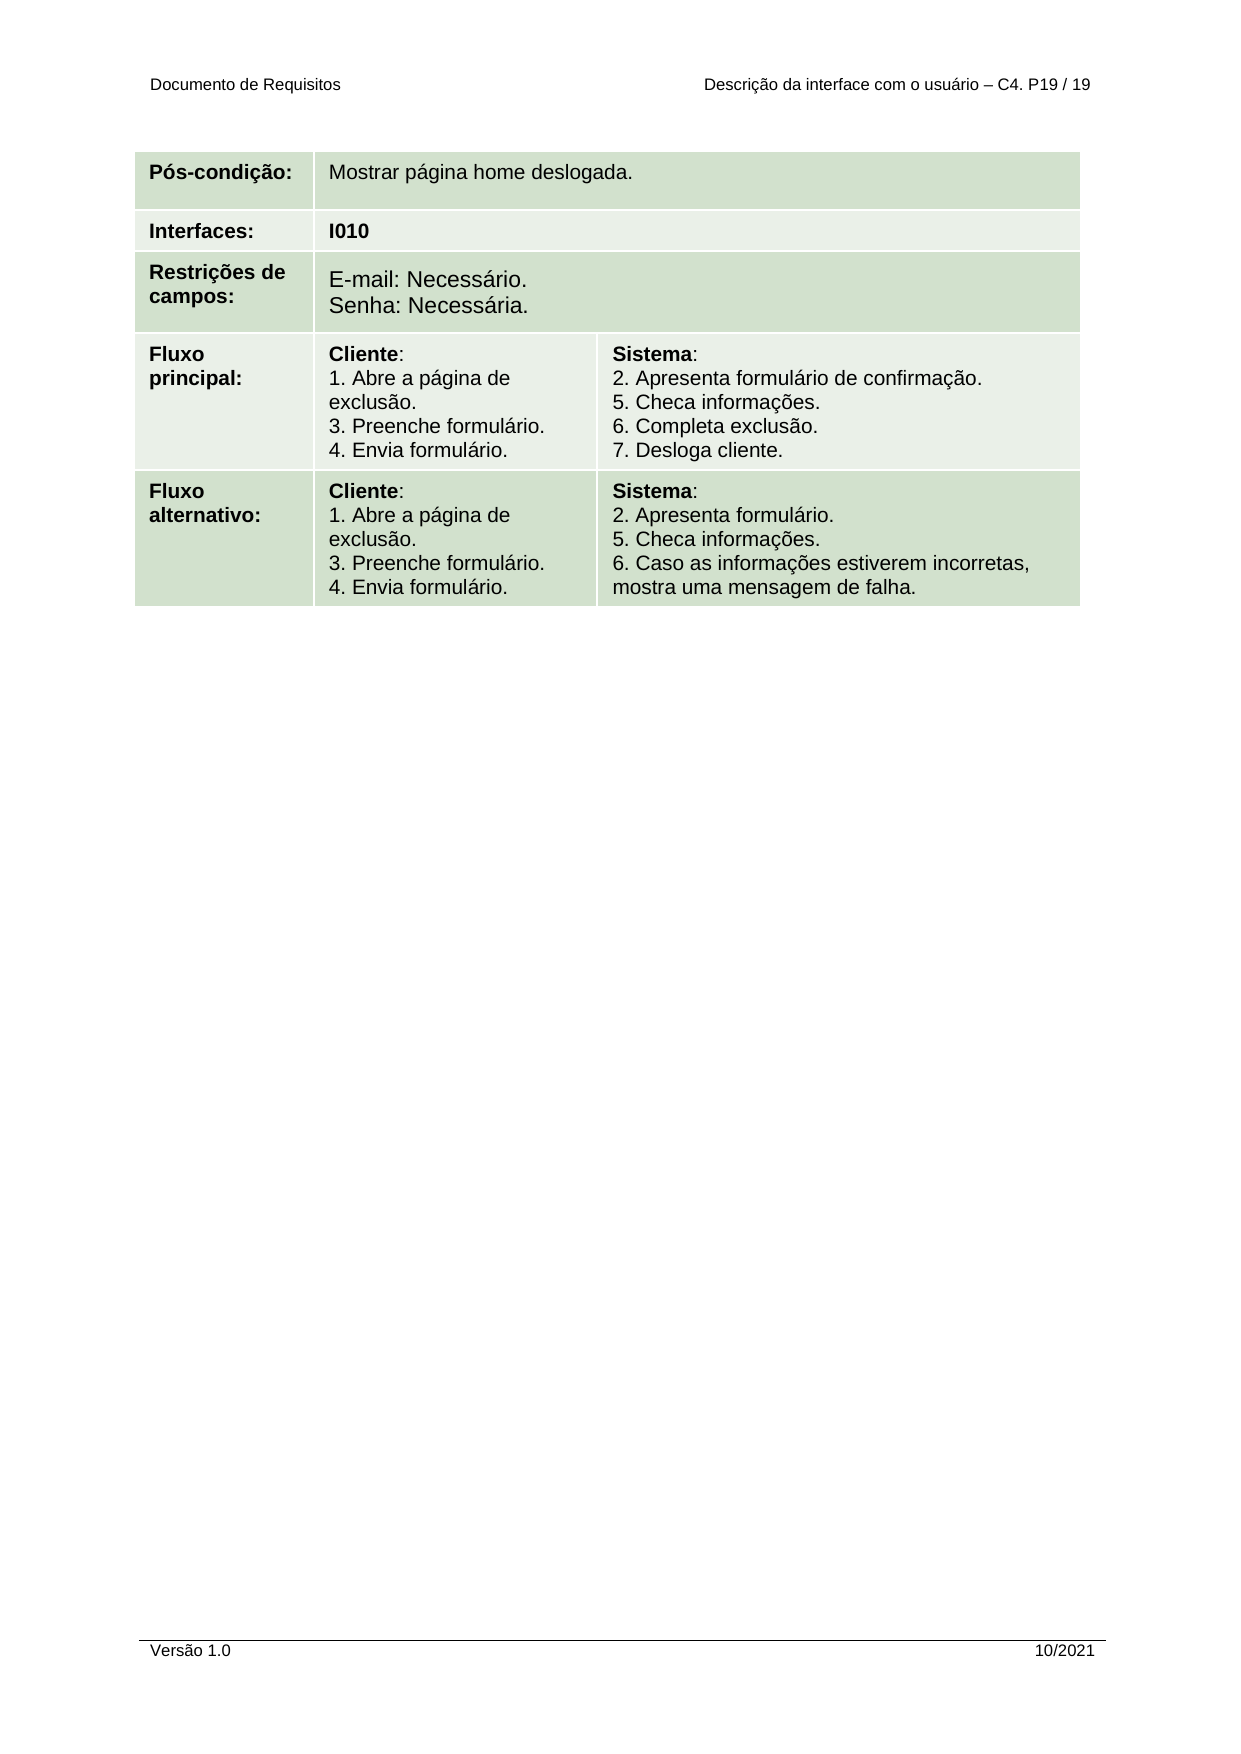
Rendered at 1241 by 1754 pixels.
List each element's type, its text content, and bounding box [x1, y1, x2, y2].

table_cell Restrições de campos: [135, 252, 313, 332]
table_cell Sistema: 2. Apresenta formulário de confirmação. 5. Checa informações. 6. Completa exclusão. 7. Desloga cliente. [598, 334, 1080, 469]
table_cell Interfaces: [135, 211, 313, 250]
table_cell Cliente: 1. Abre a página de exclusão. 3. Preenche formulário. 4. Envia formulário. [315, 471, 596, 606]
table_cell Fluxo principal: [135, 334, 313, 469]
table_cell Fluxo alternativo: [135, 471, 313, 606]
table_cell Pós-condição: [135, 152, 313, 209]
table_cell I010 [315, 211, 1080, 250]
table_cell Mostrar página home deslogada. [315, 152, 1080, 209]
table_cell E-mail: Necessário. Senha: Necessária. [315, 252, 1080, 332]
table_cell Sistema: 2. Apresenta formulário. 5. Checa informações. 6. Caso as informações estiverem incorretas, mostra uma mensagem de falha. [598, 471, 1080, 606]
table_cell Cliente: 1. Abre a página de exclusão. 3. Preenche formulário. 4. Envia formulário. [315, 334, 596, 469]
